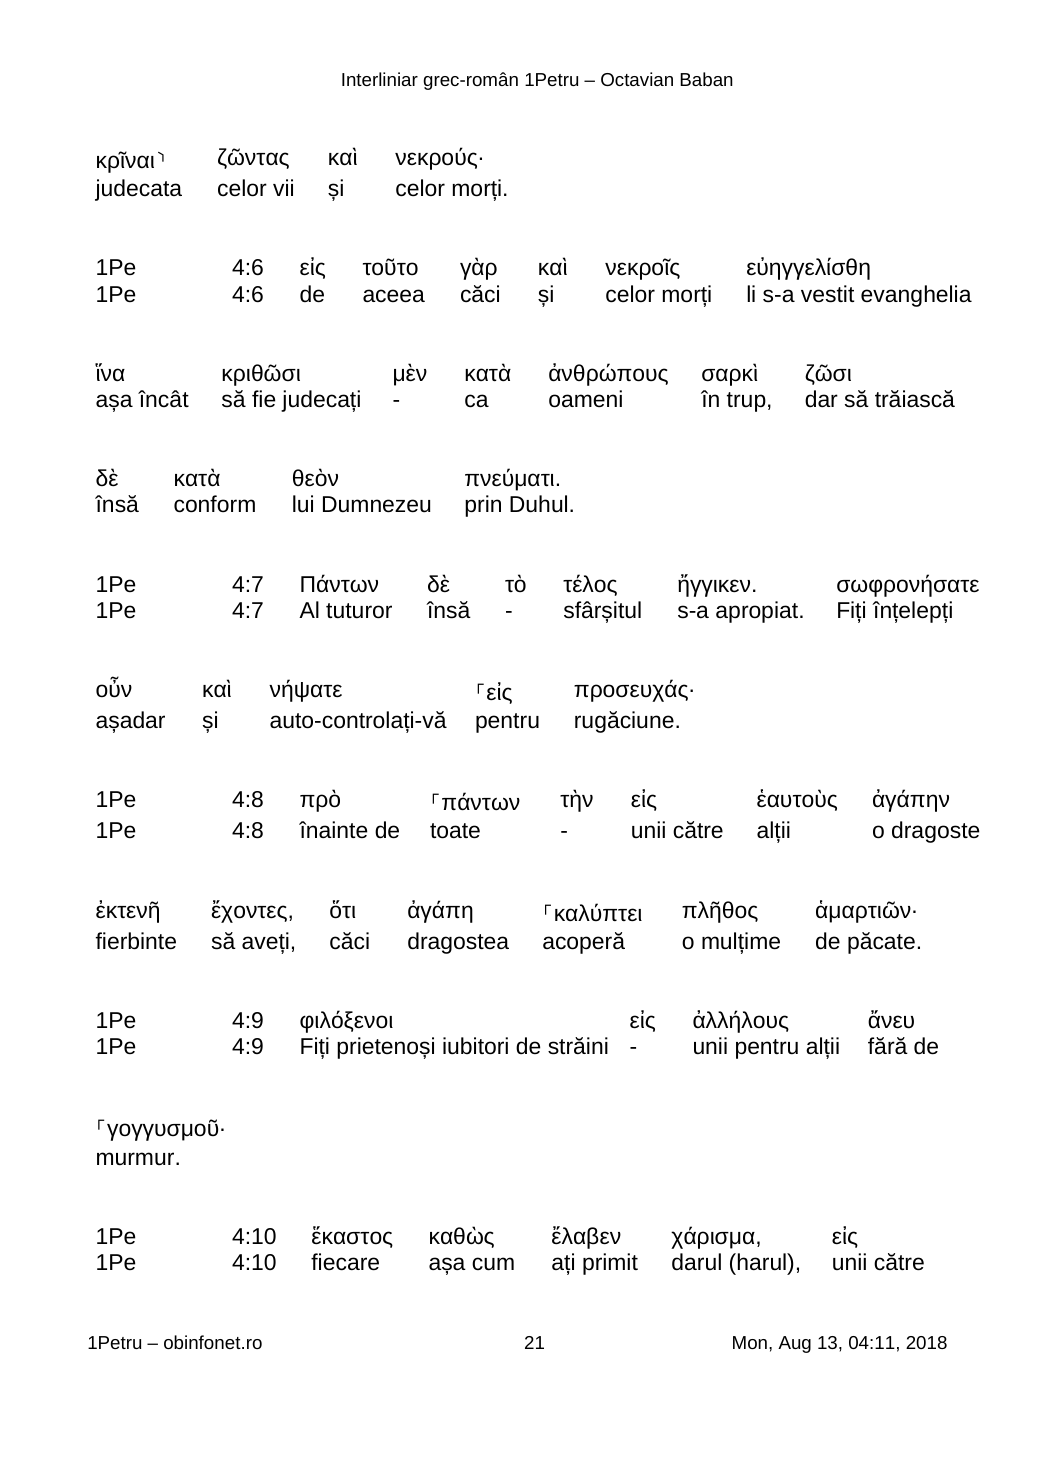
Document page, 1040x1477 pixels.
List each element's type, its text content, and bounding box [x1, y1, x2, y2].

table_cell - [501, 597, 559, 623]
table_cell oameni [544, 386, 697, 412]
table_cell κριθῶσι [217, 360, 388, 386]
table_cell ζῶσι [800, 360, 983, 386]
table_cell ζῶντας [213, 144, 323, 175]
table_cell ἕκαστος [307, 1223, 424, 1249]
table_cell li s-a vestit evanghelia [742, 281, 992, 307]
table_cell - [388, 386, 460, 412]
table_cell alții [752, 818, 868, 844]
table_cell ἑαυτοὺς [752, 786, 868, 817]
table_header [520, 1302, 610, 1328]
table_header [91, 333, 217, 360]
table_header [91, 1196, 228, 1223]
table_cell ⸀γογγυσμοῦ· [91, 1112, 247, 1143]
table_cell unii către [828, 1249, 953, 1275]
table_cell 1Pe [91, 597, 228, 623]
table_cell unii către [626, 818, 752, 844]
table_header [228, 228, 295, 254]
table_cell ἐκτενῆ [91, 897, 207, 928]
table_header [752, 760, 868, 786]
table_cell ἀνθρώπους [544, 360, 697, 386]
table_header [198, 650, 265, 676]
table_header [460, 439, 602, 465]
table_cell πνεύματι. [460, 465, 602, 491]
table_header [811, 870, 950, 897]
table_header [868, 760, 1009, 786]
table_header [460, 333, 544, 360]
table_cell τὸ [501, 571, 559, 597]
table_header [456, 228, 533, 254]
table_header [295, 228, 358, 254]
table_cell κρῖναι⸃ [91, 144, 213, 175]
table_cell δὲ [91, 465, 169, 491]
table_cell γὰρ [456, 254, 533, 281]
table_cell 1Pe [91, 1033, 228, 1059]
table_cell căci [456, 281, 533, 307]
table_cell 4:10 [228, 1249, 307, 1275]
table_cell toate [426, 818, 556, 844]
table_cell o dragoste [868, 818, 1009, 844]
table_cell θεὸν [288, 465, 460, 491]
table_cell ați primit [547, 1249, 667, 1275]
table_header [91, 228, 228, 254]
table_cell ⸀πάντων [426, 786, 556, 817]
table_header [91, 439, 169, 465]
table_header [828, 1196, 953, 1223]
table_cell judecata [91, 175, 213, 202]
table_cell 4:10 [228, 1223, 307, 1249]
table_cell 4:8 [228, 818, 295, 844]
table_cell ⸀εἰς [471, 676, 569, 707]
table_header [265, 650, 471, 676]
table_header [864, 981, 970, 1007]
table_cell fiecare [307, 1249, 424, 1275]
table_cell εἰς [295, 254, 358, 281]
table_cell ἔχοντες, [207, 897, 325, 928]
table_header [295, 544, 423, 571]
table_header [800, 333, 983, 360]
table_cell σαρκὶ [697, 360, 800, 386]
table_cell προσευχάς· [570, 676, 722, 707]
table_header [288, 439, 460, 465]
table_header [501, 544, 559, 571]
table_cell - [556, 818, 626, 844]
table_header [678, 870, 811, 897]
table_header [228, 1196, 307, 1223]
table_header [559, 544, 673, 571]
table_header [295, 981, 625, 1007]
table_cell 1Pe [91, 1249, 228, 1275]
table_cell așa încât [91, 386, 217, 412]
table_cell auto-controlați-vă [265, 707, 471, 733]
table_cell 1Pe [91, 1007, 228, 1033]
table_cell φιλόξενοι [295, 1007, 625, 1033]
table_header [780, 1302, 1007, 1328]
table_cell τέλος [559, 571, 673, 597]
table_cell ἁμαρτιῶν· [811, 897, 950, 928]
table_header [91, 544, 228, 571]
table_cell εὐηγγελίσθη [742, 254, 992, 281]
table_cell εἰς [626, 786, 752, 817]
table_cell 4:7 [228, 597, 295, 623]
table_cell unii pentru alții [688, 1033, 863, 1059]
table_cell πρὸ [295, 786, 426, 817]
table_header [388, 333, 460, 360]
table_cell aceea [358, 281, 456, 307]
table_cell 4:8 [228, 786, 295, 817]
table_cell de [295, 281, 358, 307]
table_cell așadar [91, 707, 198, 733]
table_cell νεκρούς· [391, 144, 538, 175]
table_cell τοῦτο [358, 254, 456, 281]
table_header [91, 650, 198, 676]
table_cell κατὰ [169, 465, 287, 491]
table_cell καθὼς [424, 1223, 547, 1249]
table_cell 1Pe [91, 254, 228, 281]
table_cell să aveți, [207, 928, 325, 954]
table_header [228, 544, 295, 571]
table_cell s-a apropiat. [673, 597, 832, 623]
table_cell σωφρονήσατε [832, 571, 1007, 597]
table_header [667, 1196, 827, 1223]
table_header [426, 760, 556, 786]
table_cell Al tuturor [295, 597, 423, 623]
table_header [570, 650, 722, 676]
table_cell 4:7 [228, 571, 295, 597]
table_cell καὶ [324, 144, 391, 175]
table_cell 1Pe [91, 818, 228, 844]
table_cell de păcate. [811, 928, 950, 954]
table_header [832, 544, 1007, 571]
table_header [742, 228, 992, 254]
table_header [358, 228, 456, 254]
table_cell τὴν [556, 786, 626, 817]
table_header [169, 439, 287, 465]
table_cell acoperă [538, 928, 677, 954]
table_header [403, 870, 538, 897]
table_cell ἤγγικεν. [673, 571, 832, 597]
table_cell νήψατε [265, 676, 471, 707]
table_header [601, 228, 742, 254]
table_cell πλῆθος [678, 897, 811, 928]
table_cell καὶ [198, 676, 265, 707]
table_header [207, 870, 325, 897]
table_header [534, 228, 601, 254]
table_header [228, 760, 295, 786]
table_header [424, 1196, 547, 1223]
table_cell καὶ [534, 254, 601, 281]
table_cell conform [169, 491, 287, 518]
table_header [228, 981, 295, 1007]
table_cell ὅτι [325, 897, 403, 928]
table_header [307, 1196, 424, 1223]
table_cell ἄνευ [864, 1007, 970, 1033]
table_header [217, 333, 388, 360]
table_cell 1Pe [91, 571, 228, 597]
table_cell Πάντων [295, 571, 423, 597]
table_cell rugăciune. [570, 707, 722, 733]
table_cell darul (harul), [667, 1249, 827, 1275]
table_cell ἵνα [91, 360, 217, 386]
table_cell εἰς [828, 1223, 953, 1249]
table_cell 1Pe [91, 281, 228, 307]
table_cell fără de [864, 1033, 970, 1059]
table_cell însă [423, 597, 501, 623]
table_cell și [324, 175, 391, 202]
table_header [295, 760, 426, 786]
table_cell ἀγάπην [868, 786, 1009, 817]
table_cell 4:9 [228, 1033, 295, 1059]
table_cell așa cum [424, 1249, 547, 1275]
table_cell νεκροῖς [601, 254, 742, 281]
table_cell ca [460, 386, 544, 412]
table_cell 1Pe [91, 786, 228, 817]
table_cell 4:9 [228, 1007, 295, 1033]
table_header [91, 1302, 207, 1328]
table_cell χάρισμα, [667, 1223, 827, 1249]
table_cell sfârșitul [559, 597, 673, 623]
table_header [91, 760, 228, 786]
table_cell dragostea [403, 928, 538, 954]
table_cell celor vii [213, 175, 323, 202]
table_cell δὲ [423, 571, 501, 597]
table_header [697, 333, 800, 360]
table_cell fierbinte [91, 928, 207, 954]
table_cell 4:6 [228, 254, 295, 281]
table_cell ἀλλήλους [688, 1007, 863, 1033]
table_cell murmur. [91, 1144, 247, 1170]
table_header [91, 1086, 247, 1112]
table_cell căci [325, 928, 403, 954]
table_cell ἔλαβεν [547, 1223, 667, 1249]
table_cell celor morți [601, 281, 742, 307]
table_cell dar să trăiască [800, 386, 983, 412]
table_cell înainte de [295, 818, 426, 844]
table_cell μὲν [388, 360, 460, 386]
table_header [673, 544, 832, 571]
table_header [626, 760, 752, 786]
table_header [610, 1302, 779, 1328]
table_header [91, 870, 207, 897]
table_cell κατὰ [460, 360, 544, 386]
table_header [625, 981, 688, 1007]
table_cell în trup, [697, 386, 800, 412]
table_header [207, 1302, 289, 1328]
table_cell Fiți înțelepți [832, 597, 1007, 623]
table_cell - [625, 1033, 688, 1059]
table_cell o mulțime [678, 928, 811, 954]
table_cell Fiți prietenoși iubitori de străini [295, 1033, 625, 1059]
table_header [688, 981, 863, 1007]
table_cell prin Duhul. [460, 491, 602, 518]
table_cell pentru [471, 707, 569, 733]
table_cell însă [91, 491, 169, 518]
table_cell 4:6 [228, 281, 295, 307]
table_header [91, 981, 228, 1007]
table_cell celor morți. [391, 175, 538, 202]
table_header [556, 760, 626, 786]
table_header [547, 1196, 667, 1223]
table_cell ἀγάπη [403, 897, 538, 928]
table_header [289, 1302, 454, 1328]
table_cell οὖν [91, 676, 198, 707]
table_cell lui Dumnezeu [288, 491, 460, 518]
table_header [454, 1302, 520, 1328]
table_header [544, 333, 697, 360]
table_cell să fie judecați [217, 386, 388, 412]
table_cell ⸀καλύπτει [538, 897, 677, 928]
table_header [423, 544, 501, 571]
table_header [471, 650, 569, 676]
table_cell 1Pe [91, 1223, 228, 1249]
table_cell εἰς [625, 1007, 688, 1033]
table_header [538, 870, 677, 897]
table_cell și [534, 281, 601, 307]
table_header [325, 870, 403, 897]
table_cell și [198, 707, 265, 733]
